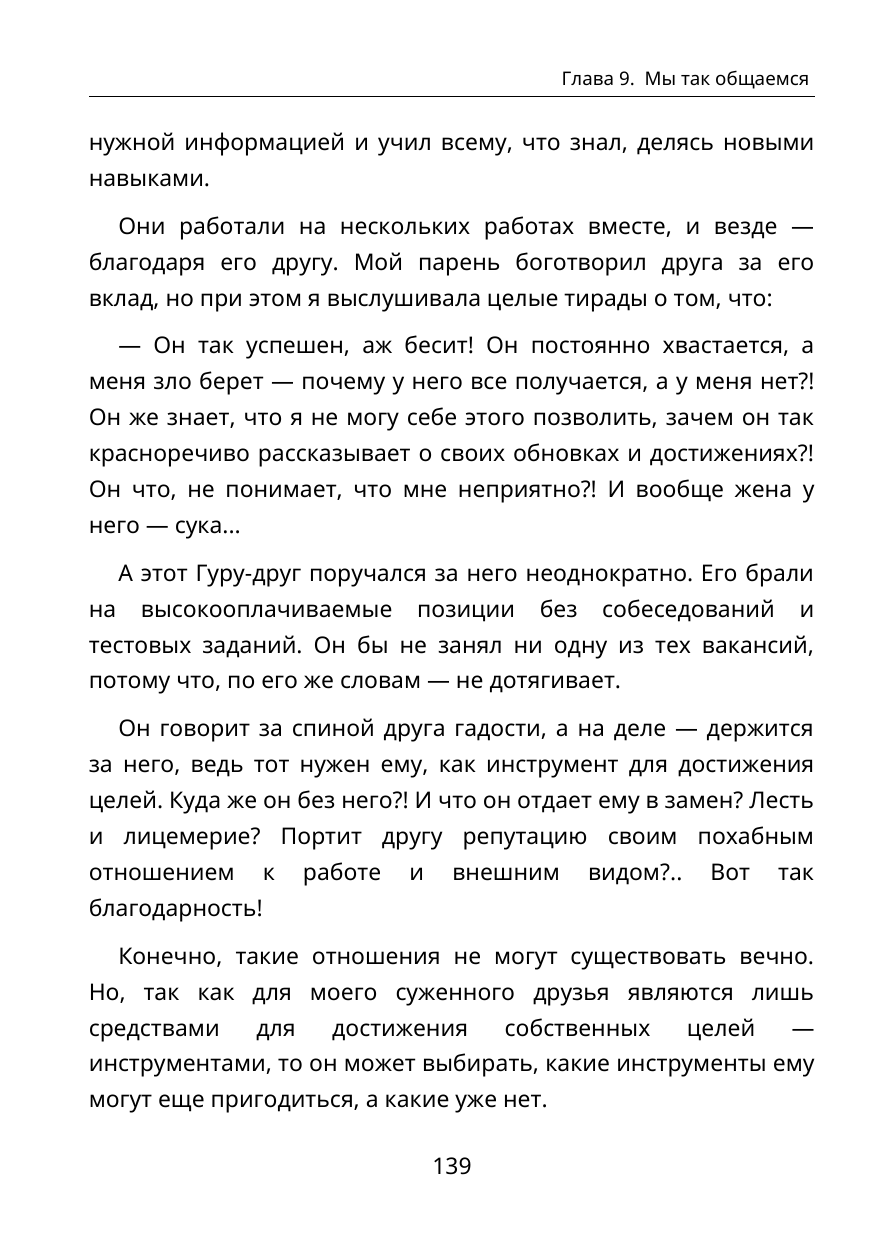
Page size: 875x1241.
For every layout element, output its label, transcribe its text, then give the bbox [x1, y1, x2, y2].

text Они работали на нескольких работах вместе, и везде — благодаря его другу. Мой парень боготворил друга за его вклад, но при этом я выслушивала целые тирады о том, что: [88, 210, 815, 313]
text А этот Гуру-друг поручался за него неоднократно. Его брали на высокооплачиваемые позиции без собеседований и тестовых заданий. Он бы не занял ни одну из тех вакансий, потому что, по его же словам — не дотягивает. [88, 557, 815, 696]
text — Он так успешен, аж бесит! Он постоянно хвастается, а меня зло берет — почему у него все получается, а у меня нет?! Он же знает, что я не могу себе этого позволить, зачем он так красноречиво рассказывает о своих обновках и достижениях?! Он что, не понимает, что мне неприятно?! И вообще жена у него — сука... [88, 329, 815, 540]
text Он говорит за спиной друга гадости, а на деле — держится за него, ведь тот нужен ему, как инструмент для достижения целей. Куда же он без него?! И что он отдает ему в замен? Лесть и лицемерие? Портит другу репутацию своим похабным отношением к работе и внешним видом?.. Вот так благодарность! [88, 712, 815, 923]
text нужной информацией и учил всему, что знал, делясь новыми навыками. [88, 126, 815, 193]
text Конечно, такие отношения не могут существовать вечно. Но, так как для моего суженного друзья являются лишь средствами для достижения собственных целей — инструментами, то он может выбирать, какие инструменты ему могут еще пригодиться, а какие уже нет. [88, 939, 815, 1114]
